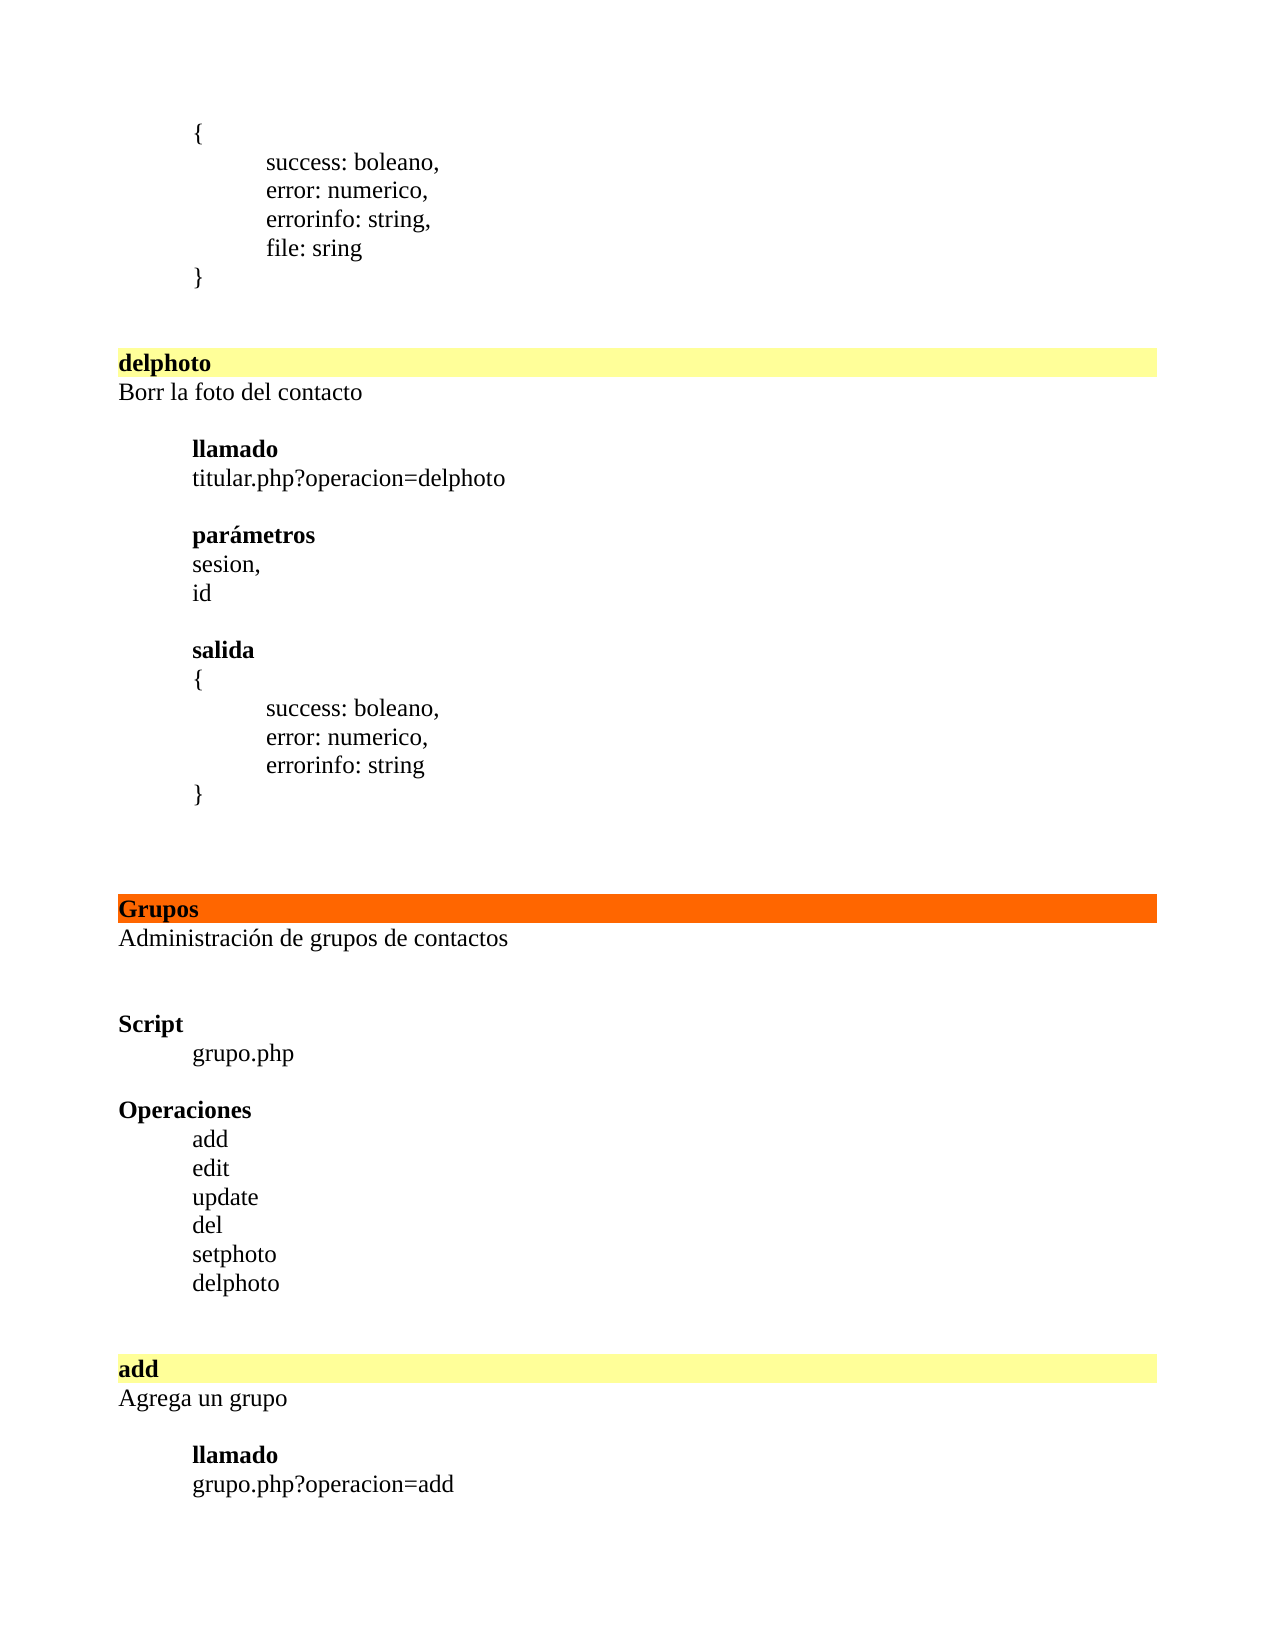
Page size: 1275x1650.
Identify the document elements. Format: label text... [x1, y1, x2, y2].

text salida [192, 636, 1157, 664]
text delphoto [118, 348, 1157, 377]
text parámetros [192, 521, 1157, 549]
text del [118, 1211, 1157, 1239]
text success: boleano, [192, 693, 1157, 722]
text success: boleano, [192, 147, 1157, 176]
text } [192, 779, 1157, 808]
text } [192, 262, 1157, 291]
text Borr la foto del contacto [118, 377, 1157, 406]
text update [118, 1182, 1157, 1211]
text Grupos [118, 894, 1157, 923]
text Administración de grupos de contactos [118, 923, 1157, 952]
text id [192, 578, 1157, 607]
text llamado [192, 1441, 1157, 1469]
text error: numerico, [192, 176, 1157, 204]
text errorinfo: string, [192, 204, 1157, 233]
text grupo.php?operacion=add [192, 1469, 1157, 1498]
text Agrega un grupo [118, 1383, 1157, 1412]
text edit [118, 1153, 1157, 1182]
text errorinfo: string [192, 751, 1157, 779]
text setphoto [118, 1239, 1157, 1268]
text add [118, 1354, 1157, 1383]
text error: numerico, [192, 722, 1157, 751]
text add [118, 1124, 1157, 1153]
text file: sring [192, 233, 1157, 262]
text { [192, 118, 1157, 147]
text llamado [192, 434, 1157, 463]
text Script [118, 1009, 1157, 1038]
text sesion, [192, 549, 1157, 578]
text grupo.php [118, 1038, 1157, 1067]
text Operaciones [118, 1096, 1157, 1124]
text { [192, 664, 1157, 693]
text delphoto [118, 1268, 1157, 1297]
text titular.php?operacion=delphoto [192, 463, 1157, 492]
